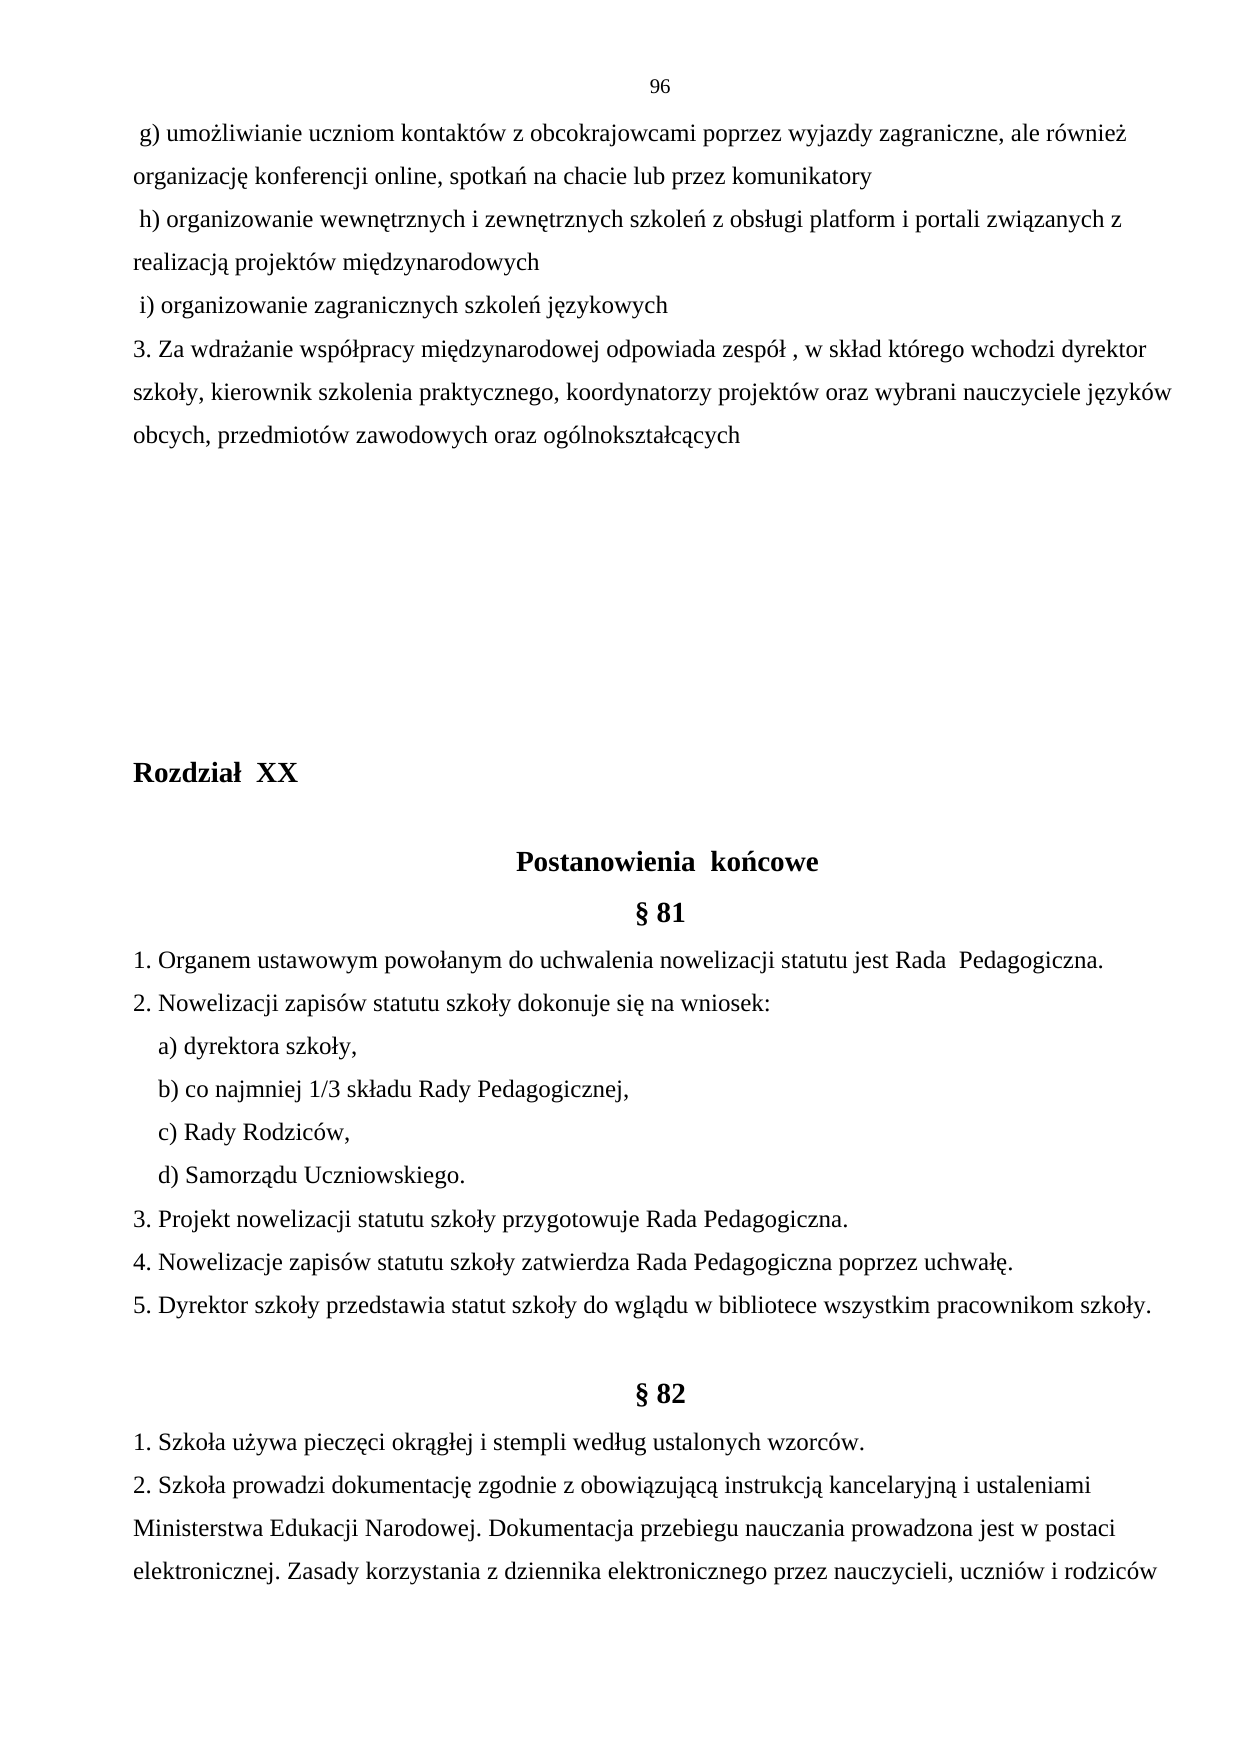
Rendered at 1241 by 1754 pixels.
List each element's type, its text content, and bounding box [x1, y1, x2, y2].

text § 81 [133, 895, 1187, 928]
text g) umożliwianie uczniom kontaktów z obcokrajowcami poprzez wyjazdy zagraniczne, ale również organizację konferencji online, spotkań na chacie lub przez komunikatory [133, 118, 1187, 190]
text 3. Za wdrażanie współpracy międzynarodowej odpowiada zespół , w skład którego wchodzi dyrektor szkoły, kierownik szkolenia praktycznego, koordynatorzy projektów oraz wybrani nauczyciele języków obcych, przedmiotów zawodowych oraz ogólnokształcących [133, 334, 1187, 449]
text Postanowienia końcowe [133, 844, 1187, 878]
subtitle Rozdział XX [133, 755, 1187, 789]
text 1. Organem ustawowym powołanym do uchwalenia nowelizacji statutu jest Rada Pedagogiczna. 2. Nowelizacji zapisów statutu szkoły dokonuje się na wniosek: a) dyrektora szkoły, b) co najmniej 1/3 składu Rady Pedagogicznej, c) Rady Rodziców, d) Samorządu Uczniowskiego. 3. Projekt nowelizacji statutu szkoły przygotowuje Rada Pedagogiczna. 4. Nowelizacje zapisów statutu szkoły zatwierdza Rada Pedagogiczna poprzez uchwałę. 5. Dyrektor szkoły przedstawia statut szkoły do wglądu w bibliotece wszystkim pracownikom szkoły. [133, 945, 1187, 1319]
text § 82 [133, 1376, 1187, 1410]
text i) organizowanie zagranicznych szkoleń językowych [133, 291, 1187, 319]
text 1. Szkoła używa pieczęci okrągłej i stempli według ustalonych wzorców. 2. Szkoła prowadzi dokumentację zgodnie z obowiązującą instrukcją kancelaryjną i ustaleniami Ministerstwa Edukacji Narodowej. Dokumentacja przebiegu nauczania prowadzona jest w postaci elektronicznej. Zasady korzystania z dziennika elektronicznego przez nauczycieli, uczniów i rodziców [133, 1427, 1187, 1585]
text h) organizowanie wewnętrznych i zewnętrznych szkoleń z obsługi platform i portali związanych z realizacją projektów międzynarodowych [133, 204, 1187, 276]
